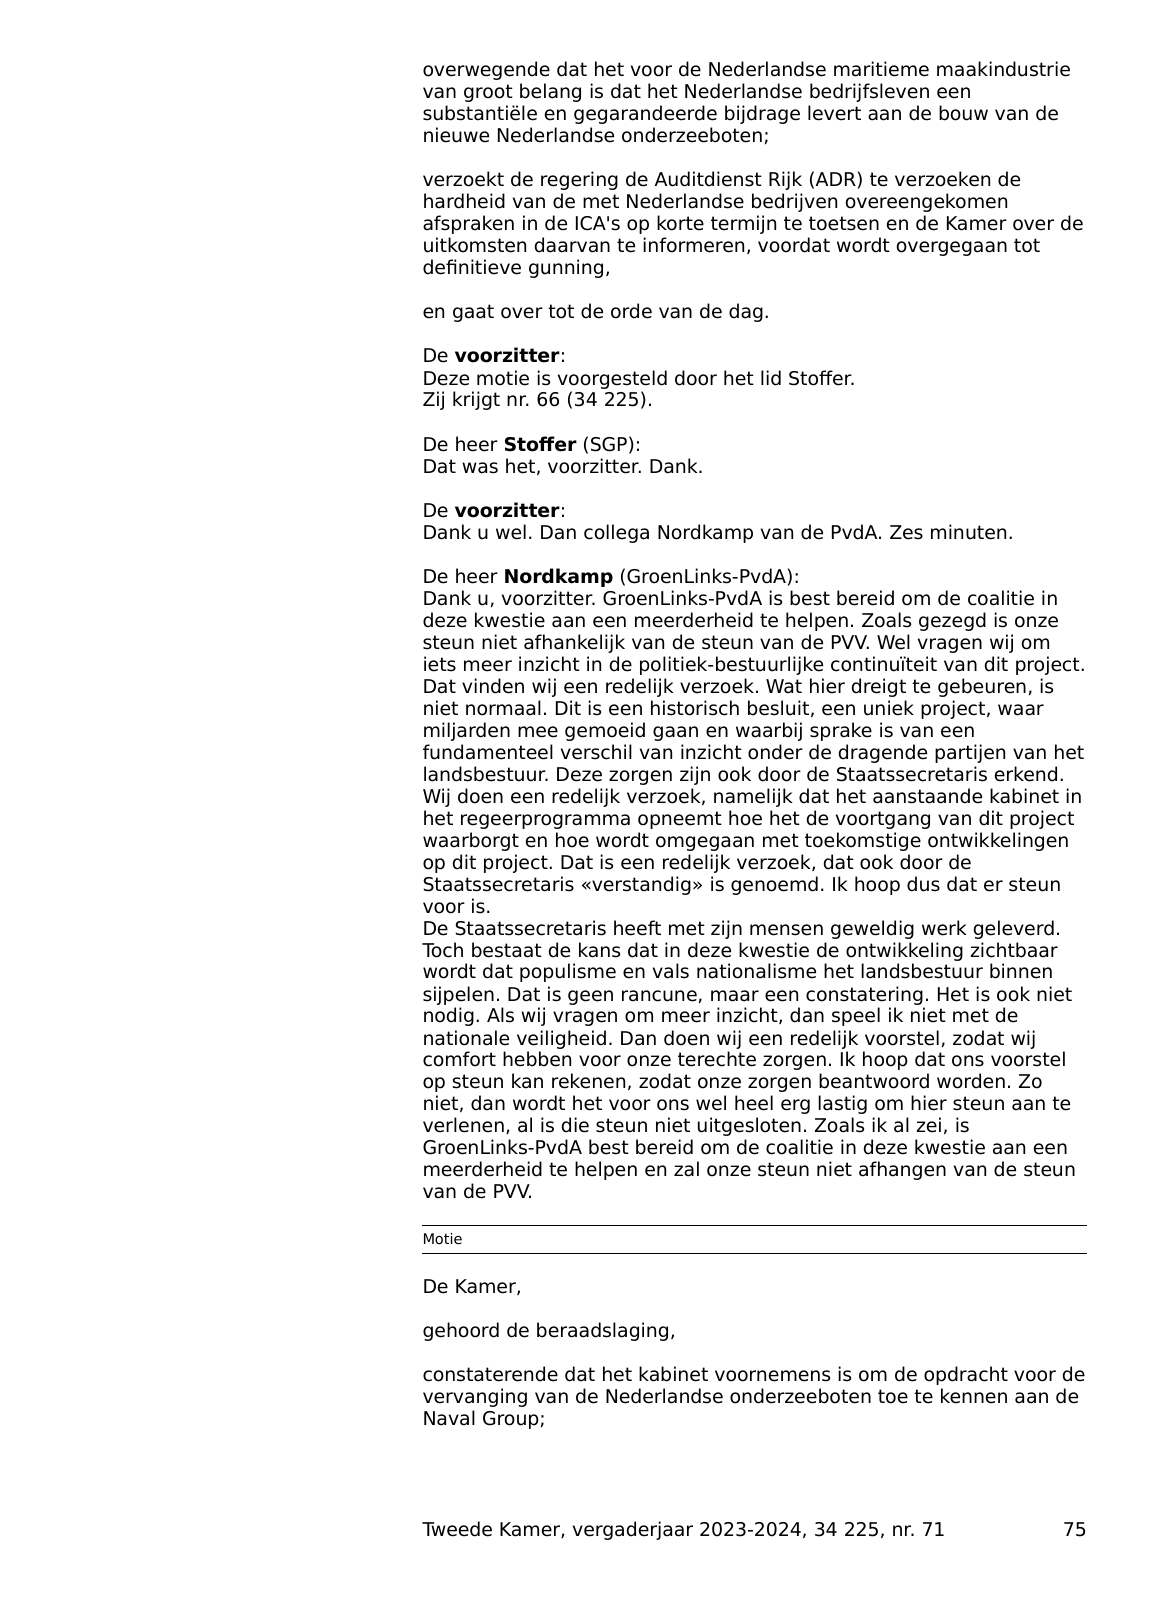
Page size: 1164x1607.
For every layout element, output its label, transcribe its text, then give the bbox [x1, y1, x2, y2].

text De voorzitter: [422, 345, 1087, 367]
table_header Motie [422, 1226, 1087, 1252]
text en gaat over tot de orde van de dag. [422, 301, 1087, 323]
text Dat was het, voorzitter. Dank. [422, 456, 1087, 477]
text De heer Nordkamp (GroenLinks-PvdA): [422, 566, 1087, 588]
text Zij krijgt nr. 66 (34 225). [422, 389, 1087, 411]
text De Staatssecretaris heeft met zijn mensen geweldig werk geleverd. Toch bestaat de kans dat in deze kwestie de ontwikkeling zichtbaar wordt dat populisme en vals nationalisme het landsbestuur binnen sijpelen. Dat is geen rancune, maar een constatering. Het is ook niet nodig. Als wij vragen om meer inzicht, dan speel ik niet met de nationale veiligheid. Dan doen wij een redelijk voorstel, zodat wij comfort hebben voor onze terechte zorgen. Ik hoop dat ons voorstel op steun kan rekenen, zodat onze zorgen beantwoord worden. Zo niet, dan wordt het voor ons wel heel erg lastig om hier steun aan te verlenen, al is die steun niet uitgesloten. Zoals ik al zei, is GroenLinks-PvdA best bereid om de coalitie in deze kwestie aan een meerderheid te helpen en zal onze steun niet afhangen van de steun van de PVV. [422, 917, 1087, 1203]
text Dank u, voorzitter. GroenLinks-PvdA is best bereid om de coalitie in deze kwestie aan een meerderheid te helpen. Zoals gezegd is onze steun niet afhankelijk van de steun van de PVV. Wel vragen wij om iets meer inzicht in de politiek-bestuurlijke continuïteit van dit project. Dat vinden wij een redelijk verzoek. Wat hier dreigt te gebeuren, is niet normaal. Dit is een historisch besluit, een uniek project, waar miljarden mee gemoeid gaan en waarbij sprake is van een fundamenteel verschil van inzicht onder de dragende partijen van het landsbestuur. Deze zorgen zijn ook door de Staatssecretaris erkend. Wij doen een redelijk verzoek, namelijk dat het aanstaande kabinet in het regeerprogramma opneemt hoe het de voortgang van dit project waarborgt en hoe wordt omgegaan met toekomstige ontwikkelingen op dit project. Dat is een redelijk verzoek, dat ook door de Staatssecretaris «verstandig» is genoemd. Ik hoop dus dat er steun voor is. [422, 588, 1087, 917]
text overwegende dat het voor de Nederlandse maritieme maakindustrie van groot belang is dat het Nederlandse bedrijfsleven een substantiële en gegarandeerde bijdrage levert aan de bouw van de nieuwe Nederlandse onderzeeboten; [422, 59, 1087, 147]
text gehoord de beraadslaging, [422, 1320, 1087, 1342]
text Deze motie is voorgesteld door het lid Stoffer. [422, 367, 1087, 389]
text De Kamer, [422, 1276, 1087, 1298]
text Dank u wel. Dan collega Nordkamp van de PvdA. Zes minuten. [422, 522, 1087, 544]
text De voorzitter: [422, 500, 1087, 522]
text verzoekt de regering de Auditdienst Rijk (ADR) te verzoeken de hardheid van de met Nederlandse bedrijven overeengekomen afspraken in de ICA's op korte termijn te toetsen en de Kamer over de uitkomsten daarvan te informeren, voordat wordt overgegaan tot definitieve gunning, [422, 169, 1087, 279]
text constaterende dat het kabinet voornemens is om de opdracht voor de vervanging van de Nederlandse onderzeeboten toe te kennen aan de Naval Group; [422, 1364, 1087, 1430]
text De heer Stoffer (SGP): [422, 433, 1087, 456]
